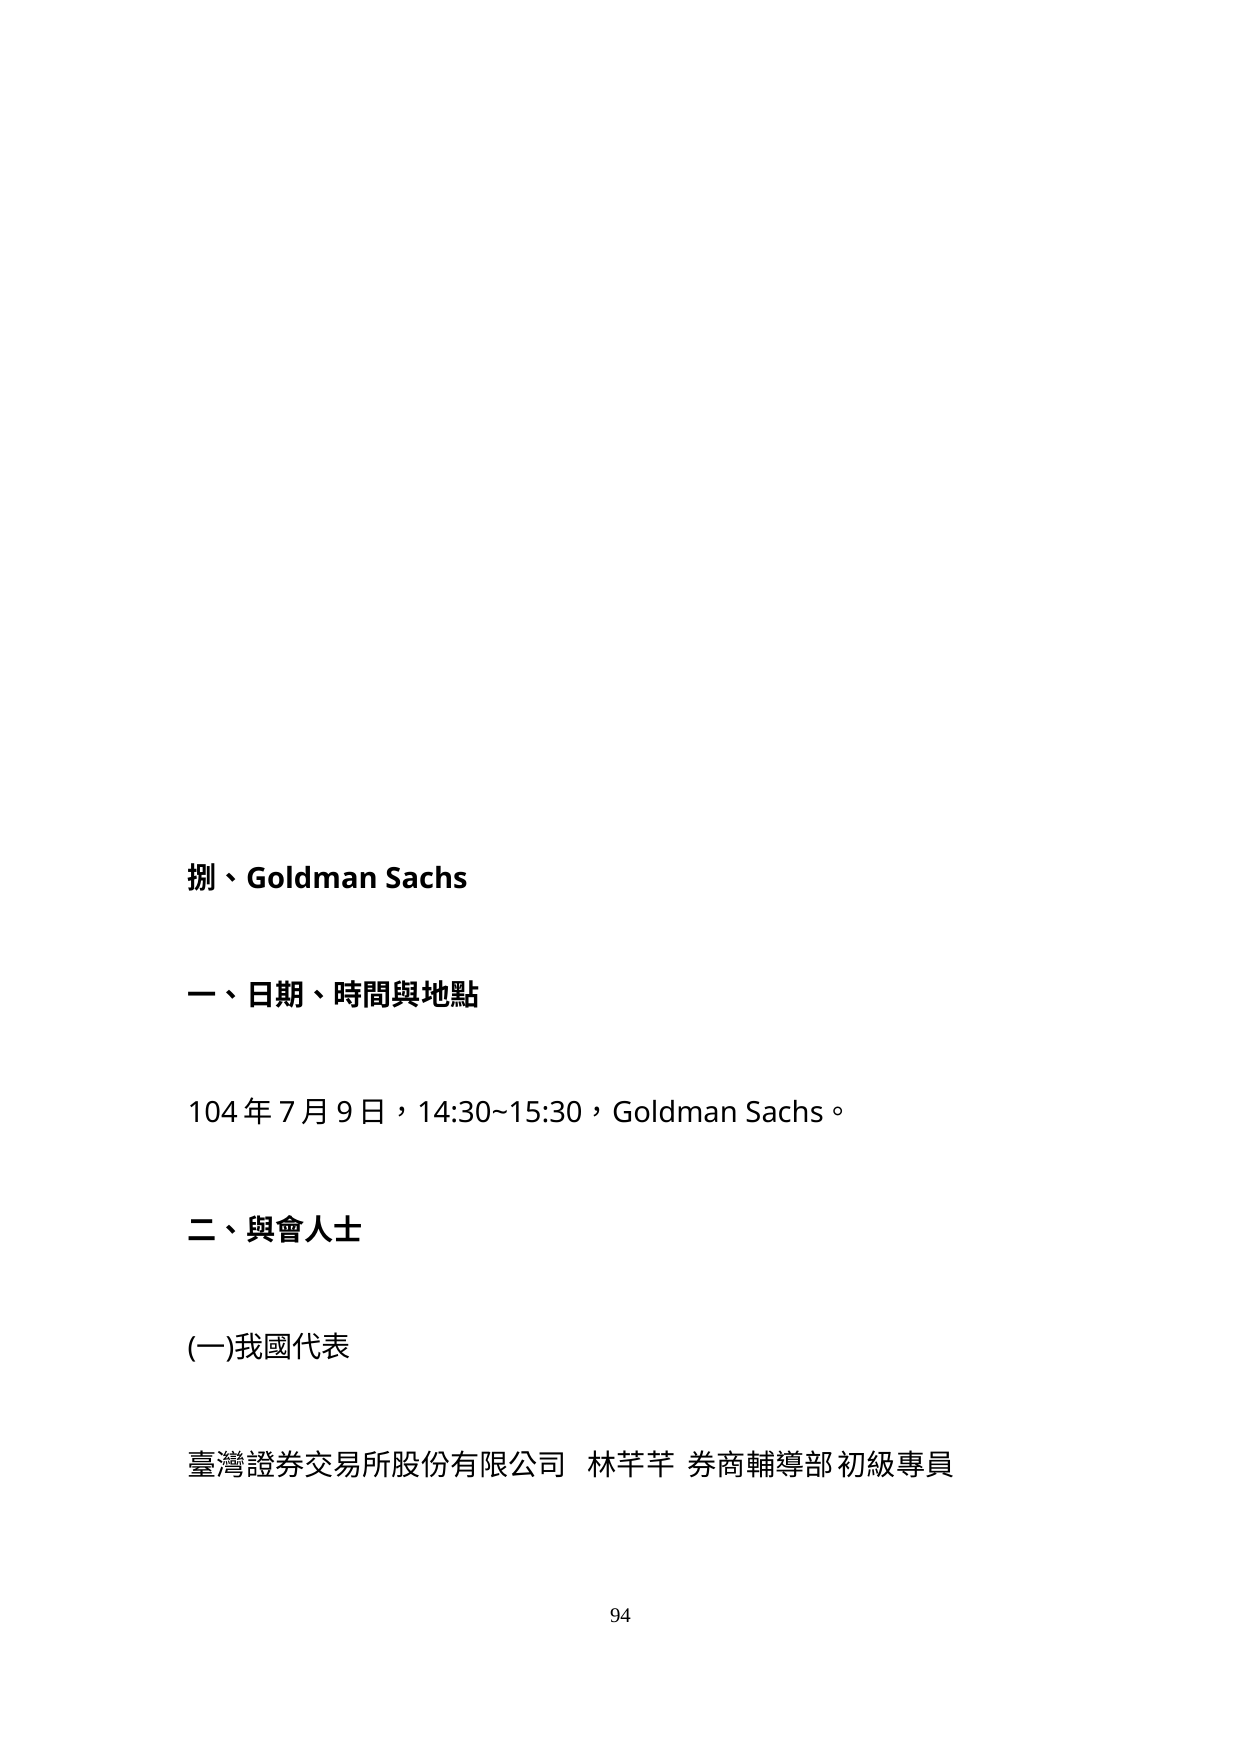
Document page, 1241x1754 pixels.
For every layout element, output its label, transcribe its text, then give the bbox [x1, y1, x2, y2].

text (一)我國代表 [187, 1307, 1053, 1382]
text 臺灣證券交易所股份有限公司 林芊芊 券商輔導部 初級專員 [187, 1425, 1053, 1500]
text 捌、Goldman Sachs [187, 838, 1053, 913]
text 104年7月9日，14:30~15:30，Goldman Sachs。 [187, 1073, 1053, 1148]
text 二、與會人士 [187, 1190, 1053, 1265]
text 一、日期、時間與地點 [187, 956, 1053, 1031]
